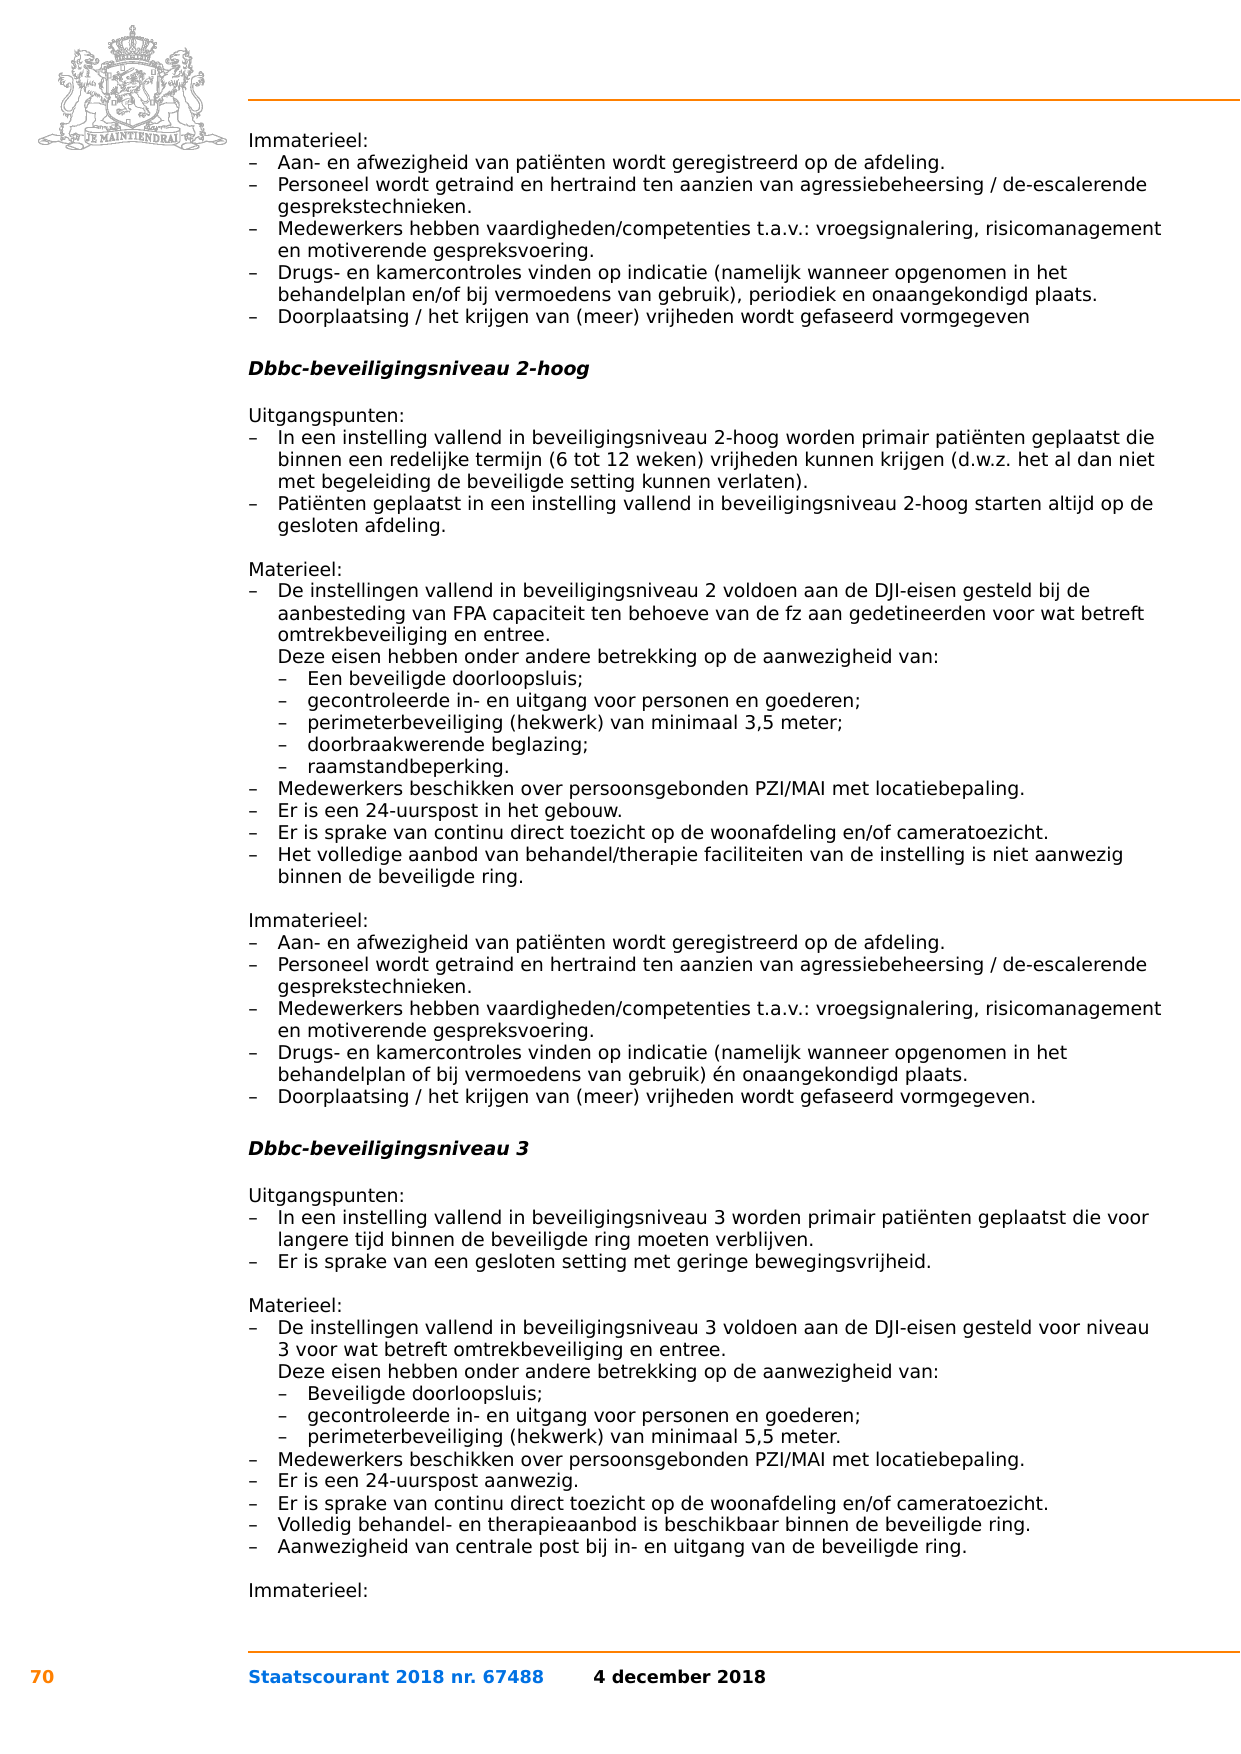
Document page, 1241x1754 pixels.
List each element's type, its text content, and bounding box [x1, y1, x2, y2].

text Immaterieel: [248, 910, 1163, 932]
text – Er is sprake van continu direct toezicht op de woonafdeling en/of cameratoezicht. [248, 822, 1163, 844]
subtitle Dbbc-beveiligingsniveau 2-hoog [248, 358, 1163, 380]
text – Drugs- en kamercontroles vinden op indicatie (namelijk wanneer opgenomen in het behandelplan en/of bij vermoedens van gebruik), periodiek en onaangekondigd plaats. [248, 262, 1163, 306]
text – perimeterbeveiliging (hekwerk) van minimaal 5,5 meter. [278, 1426, 1163, 1448]
text – Medewerkers beschikken over persoonsgebonden PZI/MAI met locatiebepaling. [248, 778, 1163, 800]
subtitle Dbbc-beveiligingsniveau 3 [248, 1138, 1163, 1160]
text – De instellingen vallend in beveiligingsniveau 2 voldoen aan de DJI-eisen gesteld bij de aanbesteding van FPA capaciteit ten behoeve van de fz aan gedetineerden voor wat betreft omtrekbeveiliging en entree. [248, 580, 1163, 646]
text – Aan- en afwezigheid van patiënten wordt geregistreerd op de afdeling. [248, 932, 1163, 954]
picture [38, 25, 227, 150]
text – Beveiligde doorloopsluis; [278, 1382, 1163, 1404]
text – Drugs- en kamercontroles vinden op indicatie (namelijk wanneer opgenomen in het behandelplan of bij vermoedens van gebruik) én onaangekondigd plaats. [248, 1042, 1163, 1086]
text Materieel: [248, 558, 1163, 580]
text Deze eisen hebben onder andere betrekking op de aanwezigheid van: [277, 646, 1163, 668]
text – Er is sprake van een gesloten setting met geringe bewegingsvrijheid. [248, 1251, 1163, 1273]
text – perimeterbeveiliging (hekwerk) van minimaal 3,5 meter; [278, 712, 1163, 734]
text Uitgangspunten: [248, 405, 1163, 427]
text – Een beveiligde doorloopsluis; [278, 668, 1163, 690]
text Deze eisen hebben onder andere betrekking op de aanwezigheid van: [277, 1361, 1163, 1382]
text – gecontroleerde in- en uitgang voor personen en goederen; [278, 690, 1163, 712]
text Immaterieel: [248, 1580, 1163, 1602]
text – gecontroleerde in- en uitgang voor personen en goederen; [278, 1404, 1163, 1426]
text – Doorplaatsing / het krijgen van (meer) vrijheden wordt gefaseerd vormgegeven. [248, 1086, 1163, 1108]
text Materieel: [248, 1294, 1163, 1317]
text – Medewerkers hebben vaardigheden/competenties t.a.v.: vroegsignalering, risicomanagement en motiverende gespreksvoering. [248, 218, 1163, 262]
text – raamstandbeperking. [278, 756, 1163, 778]
text – Medewerkers hebben vaardigheden/competenties t.a.v.: vroegsignalering, risicomanagement en motiverende gespreksvoering. [248, 998, 1163, 1042]
text – Doorplaatsing / het krijgen van (meer) vrijheden wordt gefaseerd vormgegeven [248, 306, 1163, 328]
text – Er is een 24-uurspost aanwezig. [248, 1470, 1163, 1492]
text – doorbraakwerende beglazing; [278, 734, 1163, 756]
text – In een instelling vallend in beveiligingsniveau 2-hoog worden primair patiënten geplaatst die binnen een redelijke termijn (6 tot 12 weken) vrijheden kunnen krijgen (d.w.z. het al dan niet met begeleiding de beveiligde setting kunnen verlaten). [248, 427, 1163, 493]
text – Er is sprake van continu direct toezicht op de woonafdeling en/of cameratoezicht. [248, 1492, 1163, 1514]
text – Aan- en afwezigheid van patiënten wordt geregistreerd op de afdeling. [248, 152, 1163, 174]
text Uitgangspunten: [248, 1185, 1163, 1207]
text – Personeel wordt getraind en hertraind ten aanzien van agressiebeheersing / de-escalerende gesprekstechnieken. [248, 954, 1163, 998]
text – Personeel wordt getraind en hertraind ten aanzien van agressiebeheersing / de-escalerende gesprekstechnieken. [248, 174, 1163, 218]
text – Aanwezigheid van centrale post bij in- en uitgang van de beveiligde ring. [248, 1536, 1163, 1558]
text – Er is een 24-uurspost in het gebouw. [248, 800, 1163, 822]
text Immaterieel: [248, 130, 1163, 152]
text – Medewerkers beschikken over persoonsgebonden PZI/MAI met locatiebepaling. [248, 1448, 1163, 1470]
text – De instellingen vallend in beveiligingsniveau 3 voldoen aan de DJI-eisen gesteld voor niveau 3 voor wat betreft omtrekbeveiliging en entree. [248, 1317, 1163, 1361]
text – Volledig behandel- en therapieaanbod is beschikbaar binnen de beveiligde ring. [248, 1514, 1163, 1536]
text – Patiënten geplaatst in een instelling vallend in beveiligingsniveau 2-hoog starten altijd op de gesloten afdeling. [248, 493, 1163, 537]
text – Het volledige aanbod van behandel/therapie faciliteiten van de instelling is niet aanwezig binnen de beveiligde ring. [248, 844, 1163, 888]
text – In een instelling vallend in beveiligingsniveau 3 worden primair patiënten geplaatst die voor langere tijd binnen de beveiligde ring moeten verblijven. [248, 1207, 1163, 1251]
